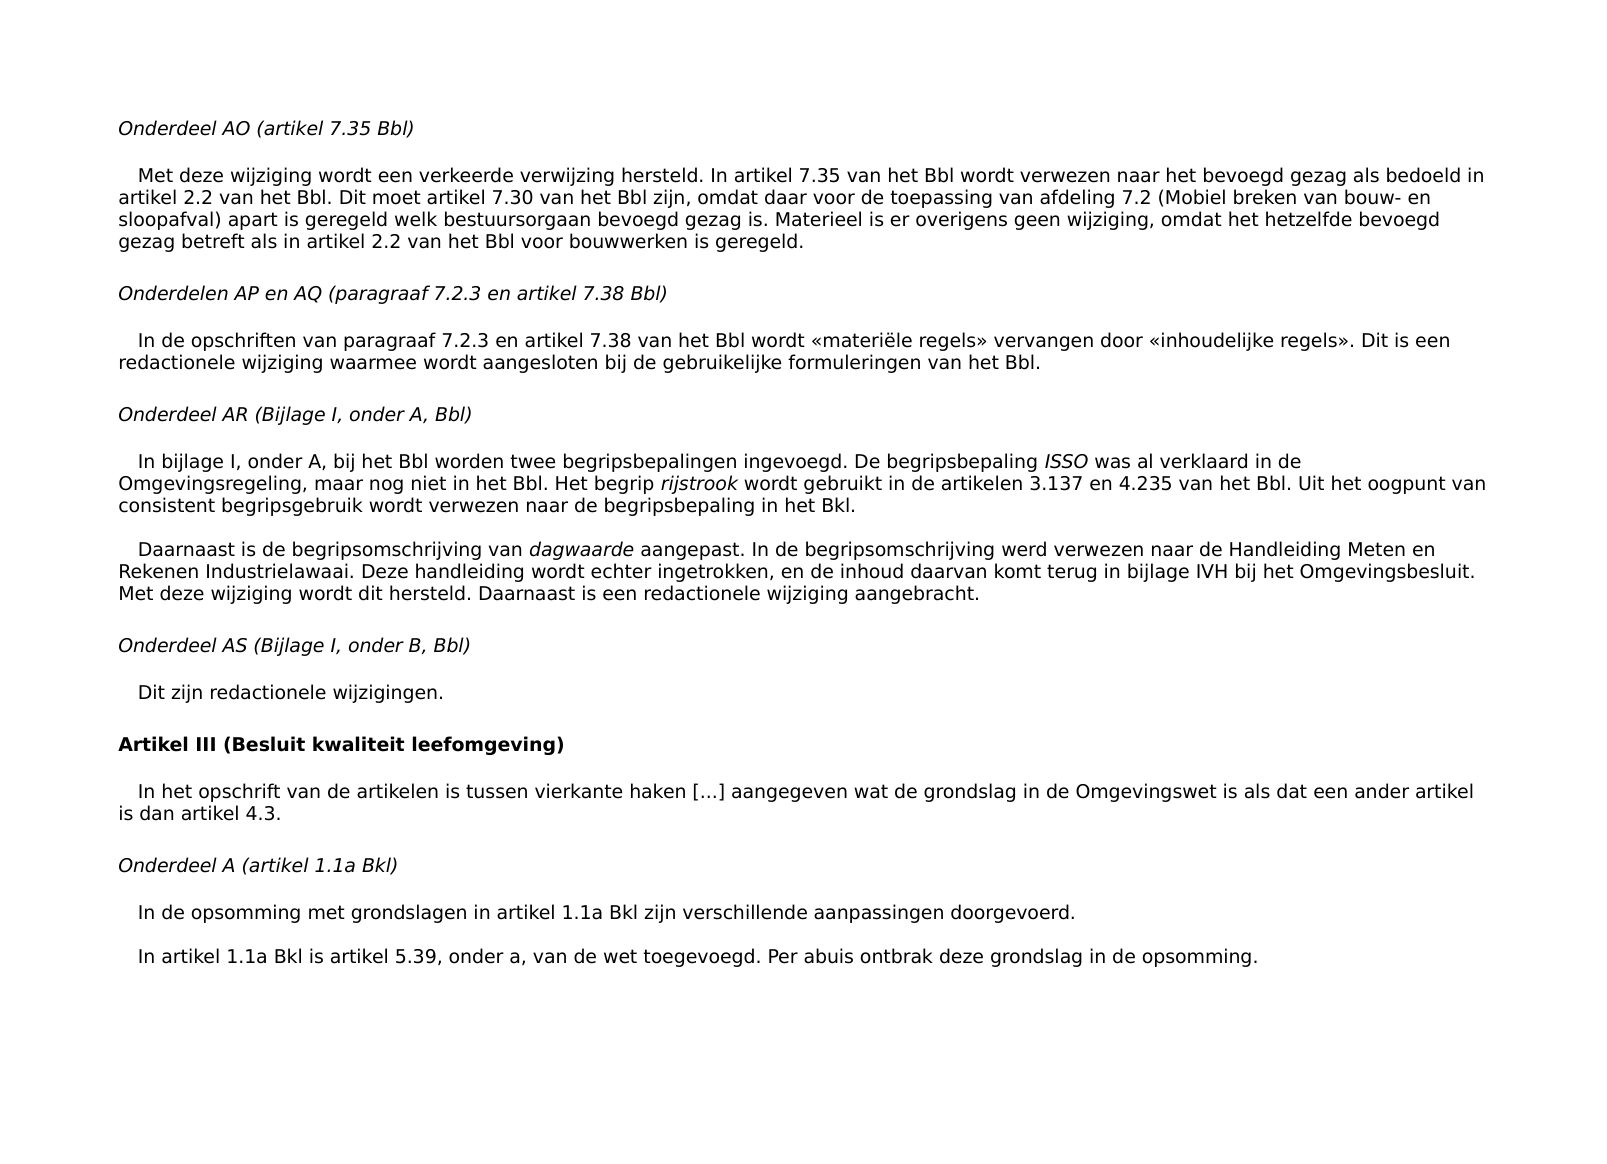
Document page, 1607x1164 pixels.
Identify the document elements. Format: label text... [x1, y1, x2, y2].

text Dit zijn redactionele wijzigingen. [118, 682, 1488, 704]
subtitle Artikel III (Besluit kwaliteit leefomgeving) [118, 734, 1488, 756]
text In het opschrift van de artikelen is tussen vierkante haken [...] aangegeven wat de grondslag in de Omgevingswet is als dat een ander artikel is dan artikel 4.3. [118, 781, 1488, 825]
text In bijlage I, onder A, bij het Bbl worden twee begripsbepalingen ingevoegd. De begripsbepaling ISSO was al verklaard in de Omgevingsregeling, maar nog niet in het Bbl. Het begrip rijstrook wordt gebruikt in de artikelen 3.137 en 4.235 van het Bbl. Uit het oogpunt van consistent begripsgebruik wordt verwezen naar de begripsbepaling in het Bkl. [118, 451, 1488, 517]
text In de opsomming met grondslagen in artikel 1.1a Bkl zijn verschillende aanpassingen doorgevoerd. [118, 902, 1488, 924]
text Daarnaast is de begripsomschrijving van dagwaarde aangepast. In de begripsomschrijving werd verwezen naar de Handleiding Meten en Rekenen Industrielawaai. Deze handleiding wordt echter ingetrokken, en de inhoud daarvan komt terug in bijlage IVH bij het Omgevingsbesluit. Met deze wijziging wordt dit hersteld. Daarnaast is een redactionele wijziging aangebracht. [118, 539, 1488, 605]
text In de opschriften van paragraaf 7.2.3 en artikel 7.38 van het Bbl wordt «materiële regels» vervangen door «inhoudelijke regels». Dit is een redactionele wijziging waarmee wordt aangesloten bij de gebruikelijke formuleringen van het Bbl. [118, 330, 1488, 374]
subtitle Onderdeel AO (artikel 7.35 Bbl) [118, 118, 1488, 140]
subtitle Onderdeel AR (Bijlage I, onder A, Bbl) [118, 404, 1488, 426]
text Met deze wijziging wordt een verkeerde verwijzing hersteld. In artikel 7.35 van het Bbl wordt verwezen naar het bevoegd gezag als bedoeld in artikel 2.2 van het Bbl. Dit moet artikel 7.30 van het Bbl zijn, omdat daar voor de toepassing van afdeling 7.2 (Mobiel breken van bouw- en sloopafval) apart is geregeld welk bestuursorgaan bevoegd gezag is. Materieel is er overigens geen wijziging, omdat het hetzelfde bevoegd gezag betreft als in artikel 2.2 van het Bbl voor bouwwerken is geregeld. [118, 165, 1488, 253]
subtitle Onderdeel A (artikel 1.1a Bkl) [118, 855, 1488, 877]
text In artikel 1.1a Bkl is artikel 5.39, onder a, van de wet toegevoegd. Per abuis ontbrak deze grondslag in de opsomming. [118, 946, 1488, 968]
subtitle Onderdelen AP en AQ (paragraaf 7.2.3 en artikel 7.38 Bbl) [118, 283, 1488, 305]
subtitle Onderdeel AS (Bijlage I, onder B, Bbl) [118, 635, 1488, 657]
